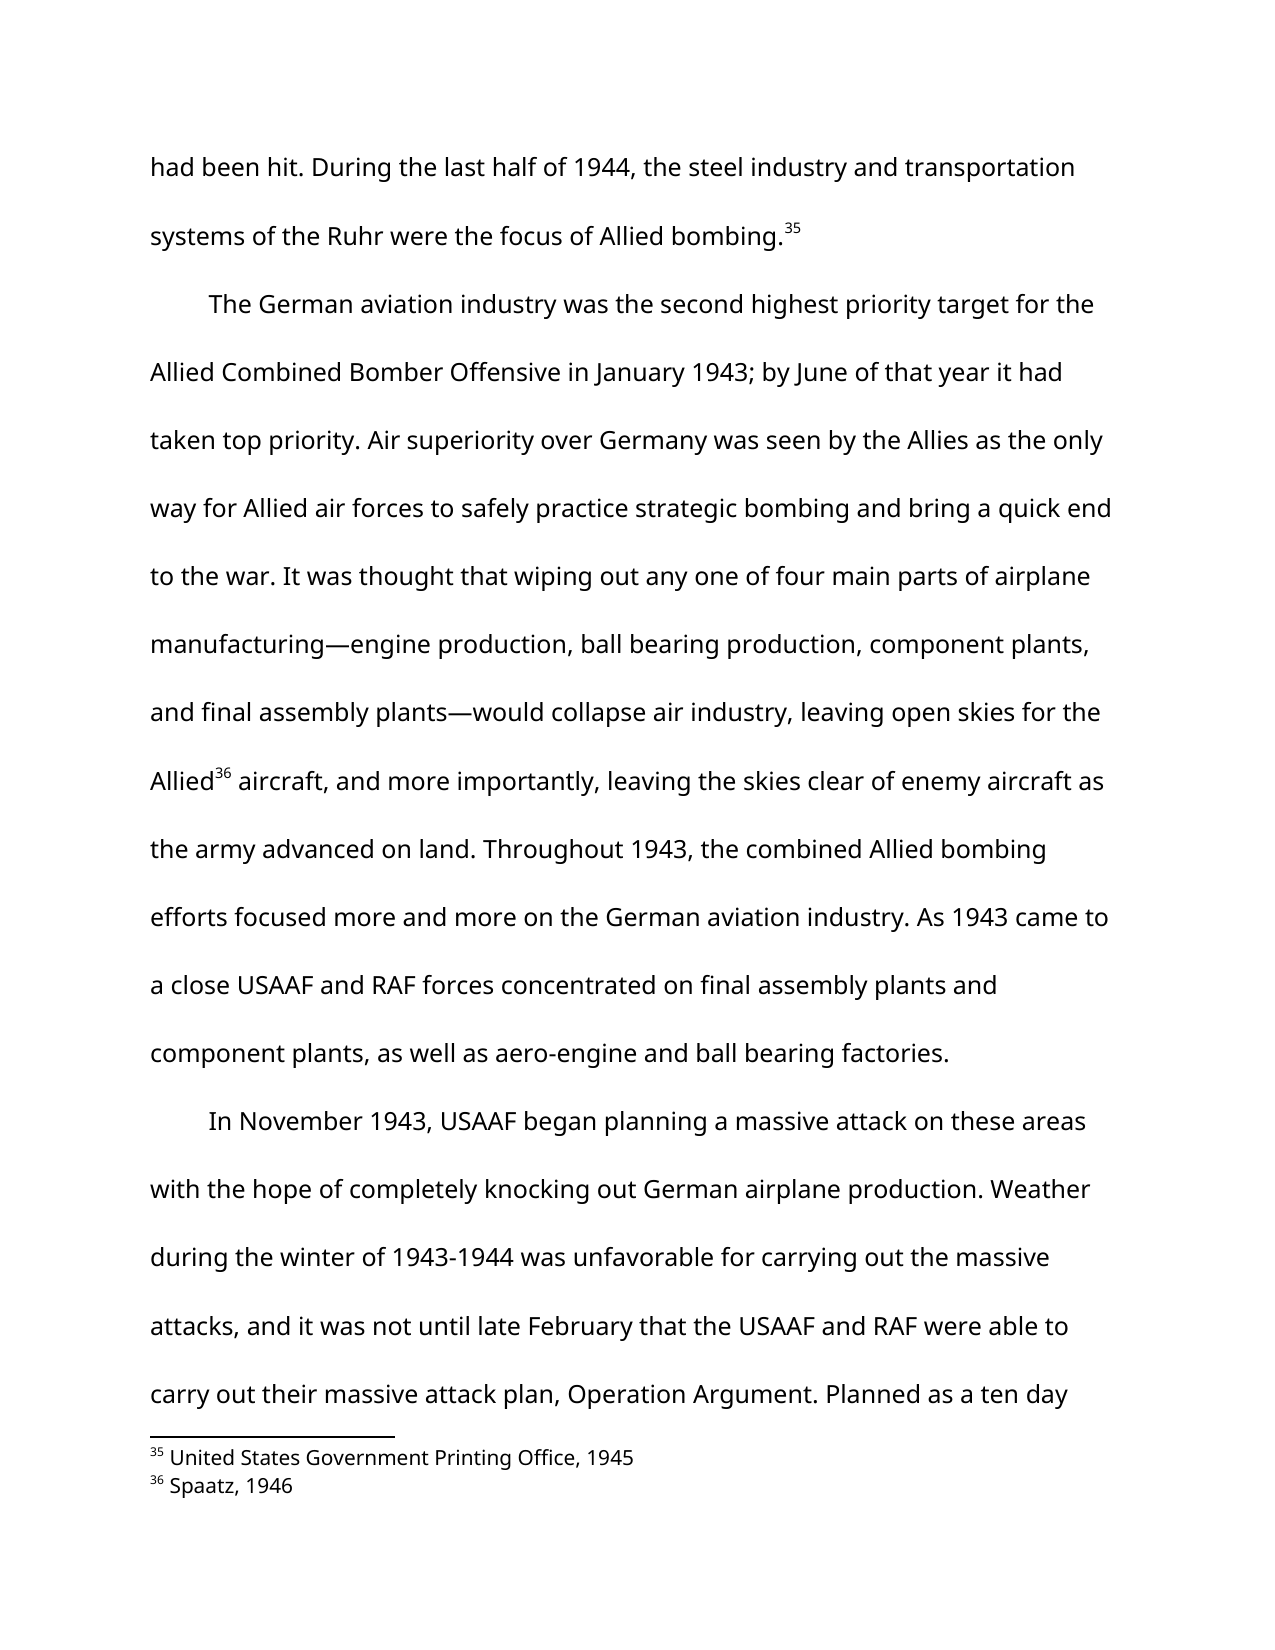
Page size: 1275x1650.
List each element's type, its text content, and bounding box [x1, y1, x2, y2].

text In November 1943, USAAF began planning a massive attack on these areas with the hope of completely knocking out German airplane production. Weather during the winter of 1943-1944 was unfavorable for carrying out the massive attacks, and it was not until late February that the USAAF and RAF were able to carry out their massive attack plan, Operation Argument. Planned as a ten day [150, 1104, 1125, 1410]
text United States Government Printing Office, 1945 [150, 1443, 1125, 1472]
text Spaatz, 1946 [150, 1472, 1125, 1500]
text The German aviation industry was the second highest priority target for the Allied Combined Bomber Offensive in January 1943; by June of that year it had taken top priority. Air superiority over Germany was seen by the Allies as the only way for Allied air forces to safely practice strategic bombing and bring a quick end to the war. It was thought that wiping out any one of four main parts of airplane manufacturing—engine production, ball bearing production, component plants, and final assembly plants—would collapse air industry, leaving open skies for the Allied aircraft, and more importantly, leaving the skies clear of enemy aircraft as the army advanced on land. Throughout 1943, the combined Allied bombing efforts focused more and more on the German aviation industry. As 1943 came to a close USAAF and RAF forces concentrated on final assembly plants and component plants, as well as aero-engine and ball bearing factories. [150, 286, 1125, 1070]
text had been hit. During the last half of 1944, the steel industry and transportation systems of the Ruhr were the focus of Allied bombing. [150, 150, 1125, 252]
